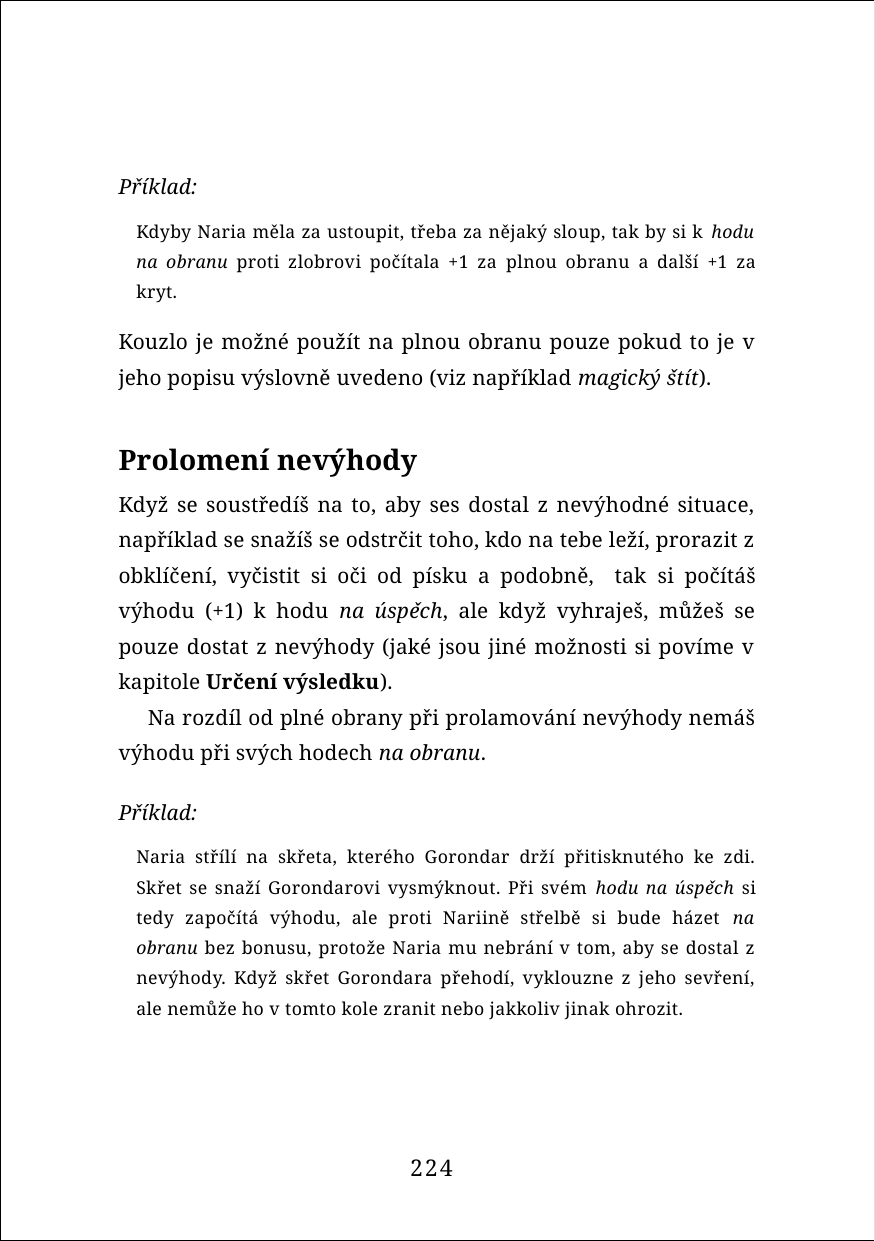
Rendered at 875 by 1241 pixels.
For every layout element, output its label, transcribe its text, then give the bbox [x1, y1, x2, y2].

subtitle Prolomení nevýhody [118, 440, 756, 478]
text Příklad: [118, 172, 756, 200]
text Kouzlo je možné použít na plnou obranu pouze pokud to je v jeho popisu výslovně uvedeno (viz například magický štít). [118, 327, 756, 391]
text Příklad: [118, 798, 756, 826]
text Naria střílí na skřeta, kterého Gorondar drží přitisknutého ke zdi. Skřet se snaží Gorondarovi vysmýknout. Při svém hodu na úspěch si tedy započítá výhodu, ale proti Nariině střelbě si bude házet na obranu bez bonusu, protože Naria mu nebrání v tom, aby se dostal z nevýhody. Když skřet Gorondara přehodí, vyklouzne z jeho sevření, ale nemůže ho v tomto kole zranit nebo jakkoliv jinak ohrozit. [136, 845, 756, 1020]
text Kdyby Naria měla za ustoupit, třeba za nějaký sloup, tak by si k hodu na obranu proti zlobrovi počítala +1 za plnou obranu a další +1 za kryt. [136, 219, 756, 304]
text Když se soustředíš na to, aby ses dostal z nevýhodné situace, například se snažíš se odstrčit toho, kdo na tebe leží, prorazit z obklíčení, vyčistit si oči od písku a podobně, tak si počítáš výhodu (+1) k hodu na úspěch, ale když vyhraješ, můžeš se pouze dostat z nevýhody (jaké jsou jiné možnosti si povíme v kapitole Určení výsledku). Na rozdíl od plné obrany při prolamování nevýhody nemáš výhodu při svých hodech na obranu. [118, 490, 756, 767]
